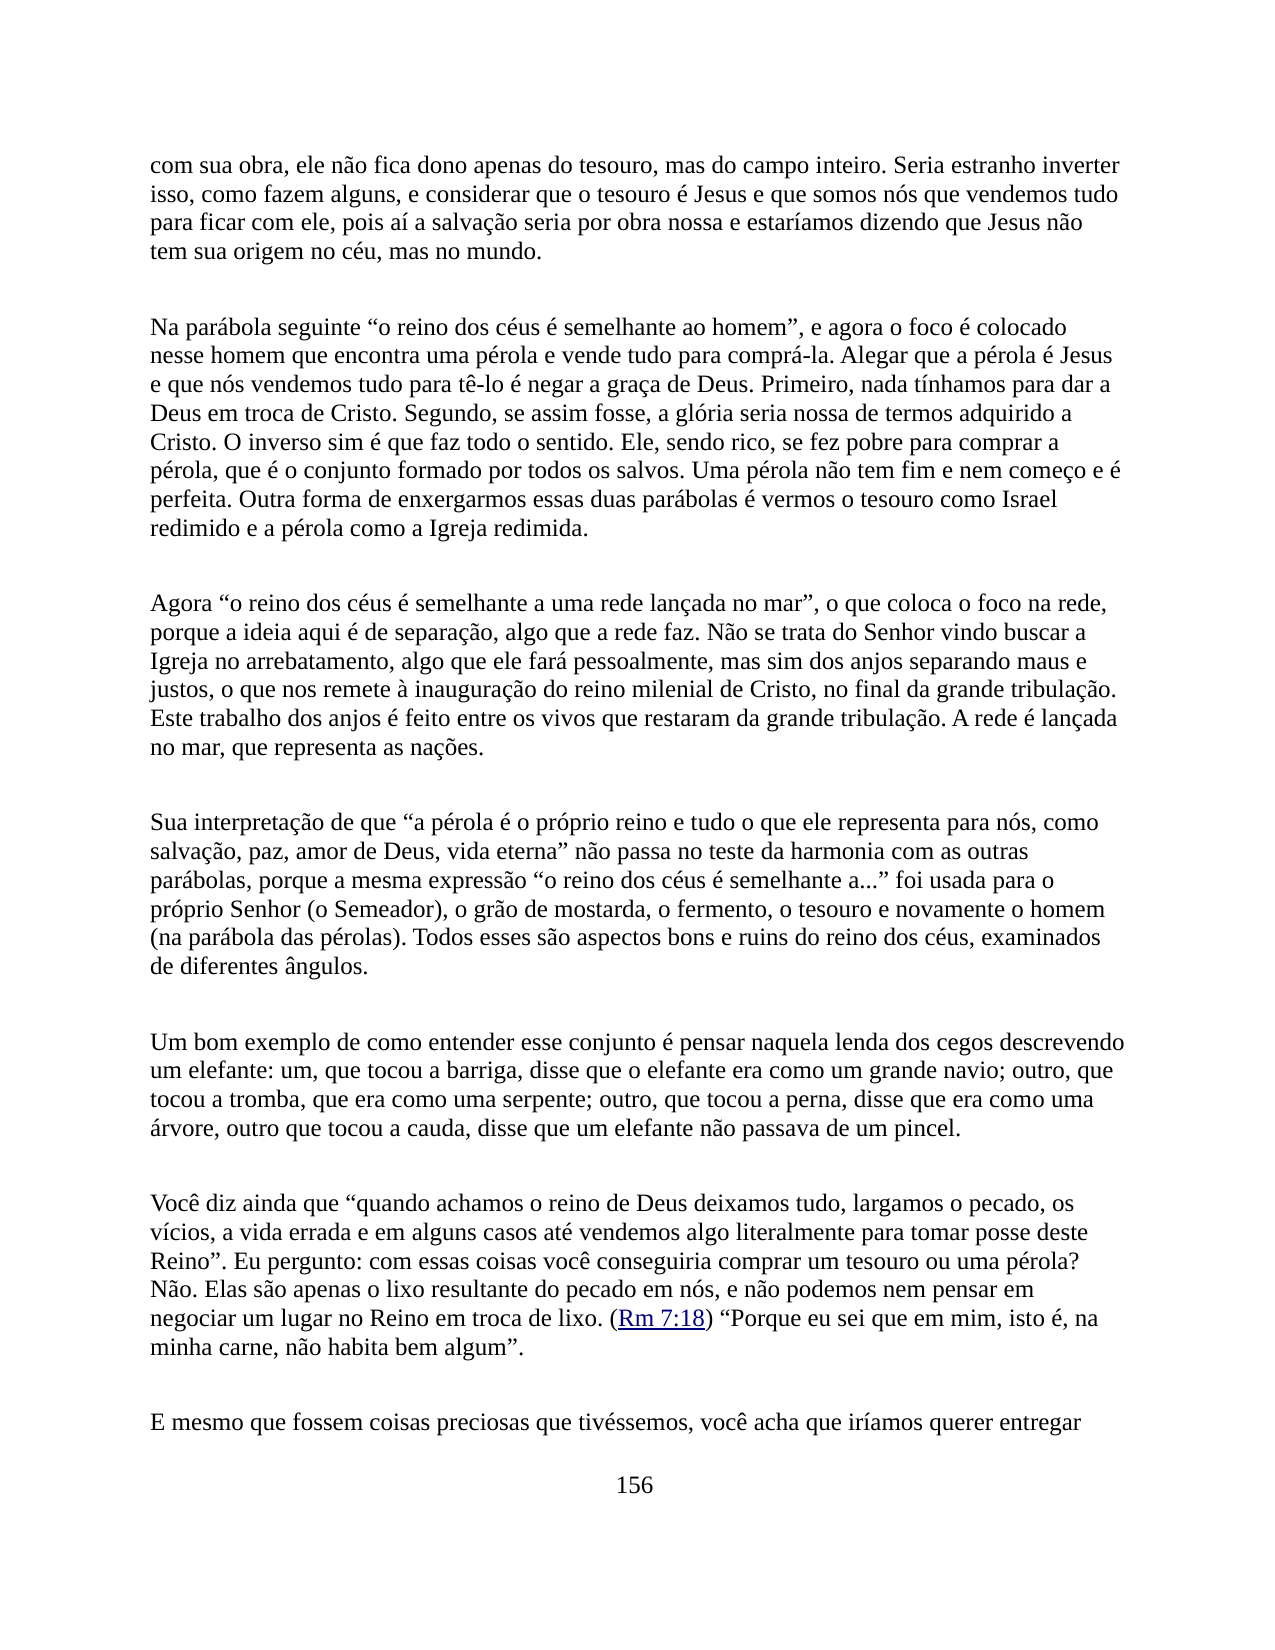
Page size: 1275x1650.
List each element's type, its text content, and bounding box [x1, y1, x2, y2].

text Um bom exemplo de como entender esse conjunto é pensar naquela lenda dos cegos descrevendo um elefante: um, que tocou a barriga, disse que o elefante era como um grande navio; outro, que tocou a tromba, que era como uma serpente; outro, que tocou a perna, disse que era como uma árvore, outro que tocou a cauda, disse que um elefante não passava de um pincel. [150, 998, 1125, 1142]
text Na parábola seguinte “o reino dos céus é semelhante ao homem”, e agora o foco é colocado nesse homem que encontra uma pérola e vende tudo para comprá-la. Alegar que a pérola é Jesus e que nós vendemos tudo para tê-lo é negar a graça de Deus. Primeiro, nada tínhamos para dar a Deus em troca de Cristo. Segundo, se assim fosse, a glória seria nossa de termos adquirido a Cristo. O inverso sim é que faz todo o sentido. Ele, sendo rico, se fez pobre para comprar a pérola, que é o conjunto formado por todos os salvos. Uma pérola não tem fim e nem começo e é perfeita. Outra forma de enxergarmos essas duas parábolas é vermos o tesouro como Israel redimido e a pérola como a Igreja redimida. [150, 283, 1125, 542]
text Você diz ainda que “quando achamos o reino de Deus deixamos tudo, largamos o pecado, os vícios, a vida errada e em alguns casos até vendemos algo literalmente para tomar posse deste Reino”. Eu pergunto: com essas coisas você conseguiria comprar um tesouro ou uma pérola? Não. Elas são apenas o lixo resultante do pecado em nós, e não podemos nem pensar em negociar um lugar no Reino em troca de lixo. (Rm 7:18) “Porque eu sei que em mim, isto é, na minha carne, não habita bem algum”. [150, 1159, 1125, 1361]
text E mesmo que fossem coisas preciosas que tivéssemos, você acha que iríamos querer entregar [150, 1379, 1125, 1436]
text Sua interpretação de que “a pérola é o próprio reino e tudo o que ele representa para nós, como salvação, paz, amor de Deus, vida eterna” não passa no teste da harmonia com as outras parábolas, porque a mesma expressão “o reino dos céus é semelhante a...” foi usada para o próprio Senhor (o Semeador), o grão de mostarda, o fermento, o tesouro e novamente o homem (na parábola das pérolas). Todos esses são aspectos bons e ruins do reino dos céus, examinados de diferentes ângulos. [150, 779, 1125, 980]
text com sua obra, ele não fica dono apenas do tesouro, mas do campo inteiro. Seria estranho inverter isso, como fazem alguns, e considerar que o tesouro é Jesus e que somos nós que vendemos tudo para ficar com ele, pois aí a salvação seria por obra nossa e estaríamos dizendo que Jesus não tem sua origem no céu, mas no mundo. [150, 150, 1125, 265]
text Agora “o reino dos céus é semelhante a uma rede lançada no mar”, o que coloca o foco na rede, porque a ideia aqui é de separação, algo que a rede faz. Não se trata do Senhor vindo buscar a Igreja no arrebatamento, algo que ele fará pessoalmente, mas sim dos anjos separando maus e justos, o que nos remete à inauguração do reino milenial de Cristo, no final da grande tribulação. Este trabalho dos anjos é feito entre os vivos que restaram da grande tribulação. A rede é lançada no mar, que representa as nações. [150, 559, 1125, 761]
